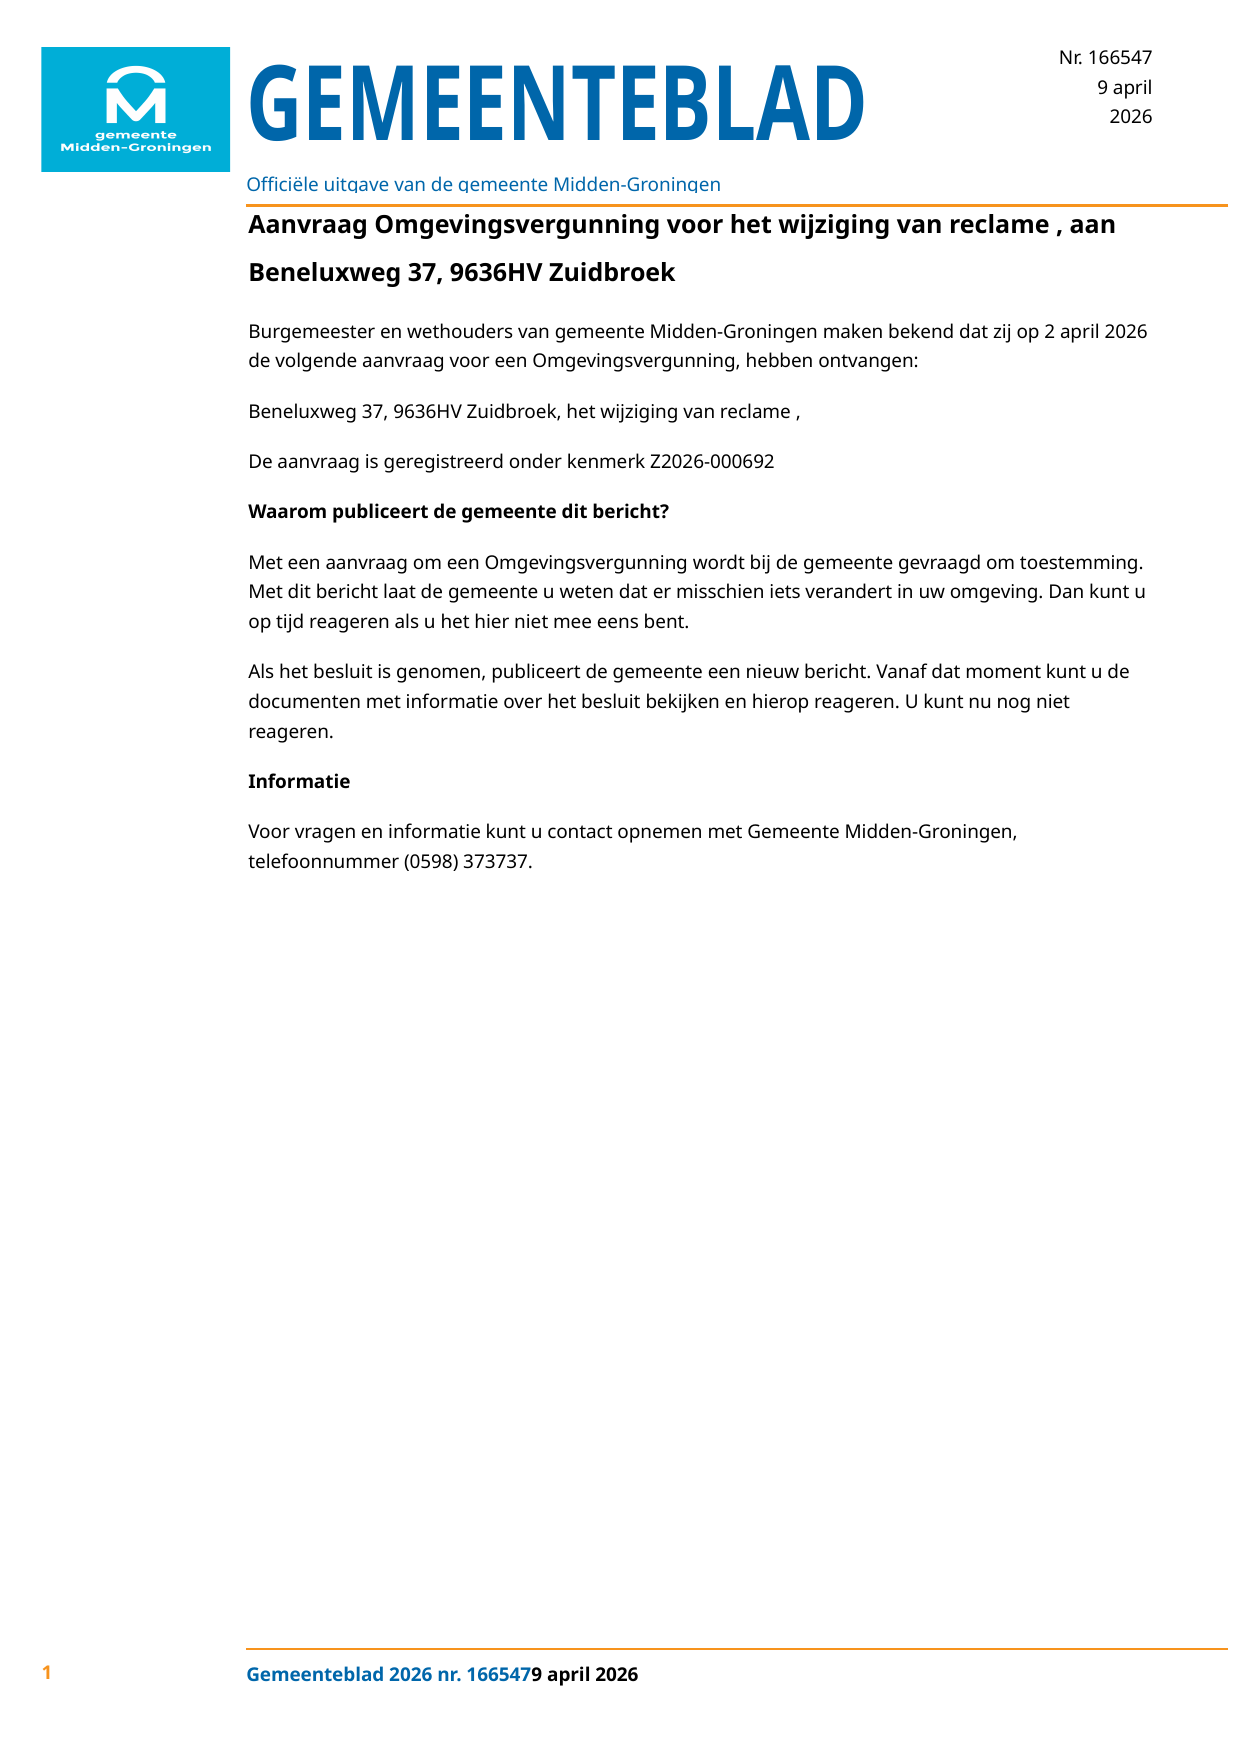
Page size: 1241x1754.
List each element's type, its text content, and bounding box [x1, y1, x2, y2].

text Als het besluit is genomen, publiceert de gemeente een nieuw bericht. Vanaf dat moment kunt u de documenten met informatie over het besluit bekijken en hierop reageren. U kunt nu nog niet reageren. [248, 659, 1152, 744]
picture [108, 66, 164, 82]
text Met een aanvraag om een Omgevingsvergunning wordt bij de gemeente gevraagd om toestemming. Met dit bericht laat de gemeente u weten dat er misschien iets verandert in uw omgeving. Dan kunt u op tijd reageren als u het hier niet mee eens bent. [248, 549, 1152, 634]
text Burgemeester en wethouders van gemeente Midden-Groningen maken bekend dat zij op 2 april 2026 de volgende aanvraag voor een Omgevingsvergunning, hebben ontvangen: [248, 318, 1152, 373]
text Aanvraag Omgevingsvergunning voor het wijziging van reclame , aan Beneluxweg 37, 9636HV Zuidbroek [248, 207, 1152, 288]
text Voor vragen en informatie kunt u contact opnemen met Gemeente Midden-Groningen, telefoonnummer (0598) 373737. [248, 819, 1152, 874]
text De aanvraag is geregistreerd onder kenmerk Z2026-000692 [248, 448, 1152, 474]
text Informatie [248, 768, 1152, 794]
text Beneluxweg 37, 9636HV Zuidbroek, het wijziging van reclame , [248, 398, 1152, 424]
picture [184, 146, 190, 153]
picture [107, 89, 165, 122]
text Waarom publiceert de gemeente dit bericht? [248, 499, 1152, 524]
